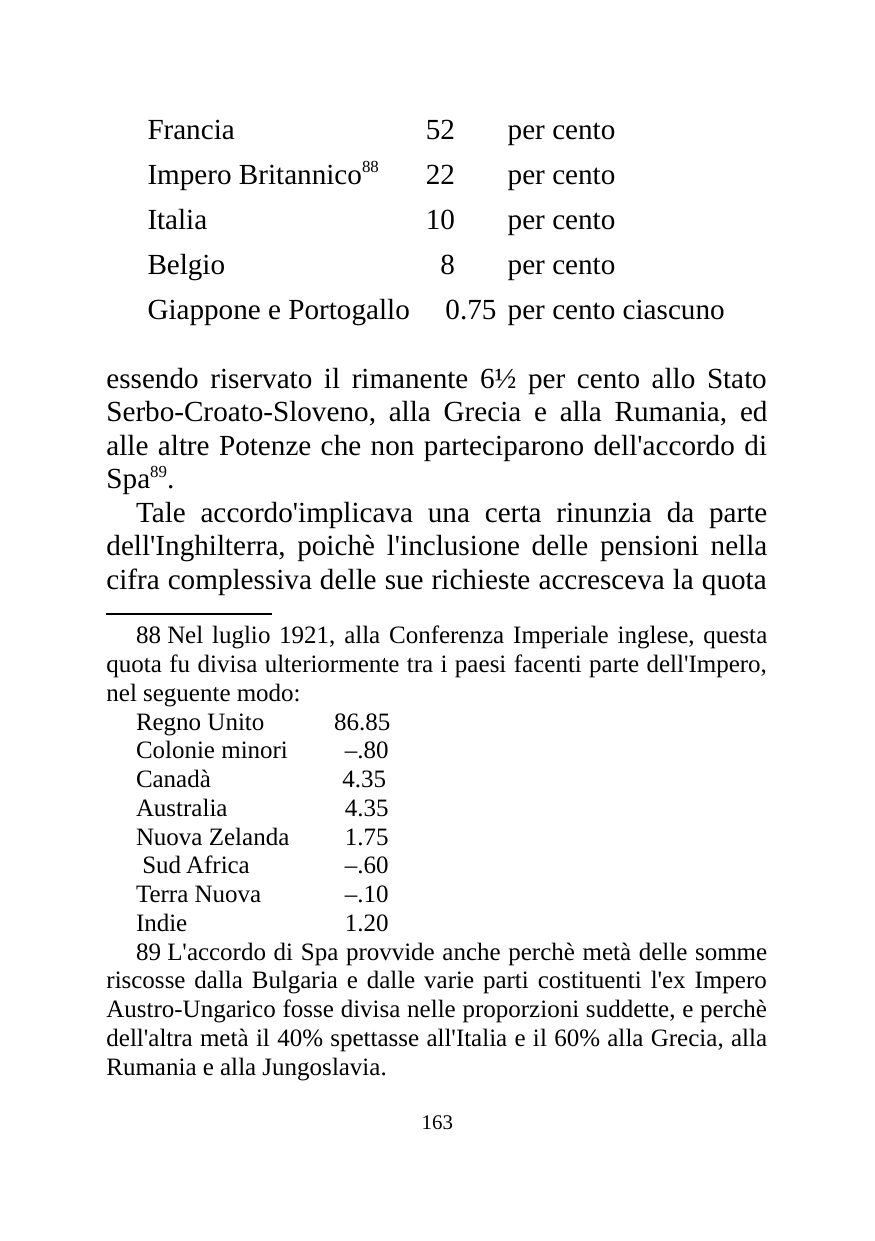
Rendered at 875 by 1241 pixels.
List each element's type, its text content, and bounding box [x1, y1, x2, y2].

table_header 52 [418, 106, 502, 151]
table_cell Italia [141, 196, 418, 241]
text Tale accordo'implicava una certa rinunzia da parte dell'Inghilterra, poichè l'inclusione delle pensioni nella cifra complessiva delle sue richieste accresceva la quota [106, 495, 768, 596]
table_cell Belgio [141, 241, 418, 286]
table_cell Impero Britannico [141, 151, 418, 196]
table_cell per cento ciascuno [502, 286, 733, 331]
table_header Francia [141, 106, 418, 151]
table_cell Giappone e Portogallo [141, 286, 418, 331]
text L'accordo di Spa provvide anche perchè metà delle somme riscosse dalla Bulgaria e dalle varie parti costituenti l'ex Impero Austro-Ungarico fosse divisa nelle proporzioni suddette, e perchè dell'altra metà il 40% spettasse all'Italia e il 60% alla Grecia, alla Rumania e alla Jungoslavia. [106, 937, 768, 1080]
table_cell 8 [418, 241, 502, 286]
table_header per cento [502, 106, 733, 151]
text essendo riservato il rimanente 6½ per cento allo Stato Serbo-Croato-Sloveno, alla Grecia e alla Rumania, ed alle altre Potenze che non parteciparono dell'accordo di Spa. [106, 361, 768, 495]
table_cell 0,75 [418, 286, 502, 331]
table_cell per cento [502, 241, 733, 286]
table_cell 10 [418, 196, 502, 241]
table_cell per cento [502, 151, 733, 196]
table_cell per cento [502, 196, 733, 241]
table_cell 22 [418, 151, 502, 196]
